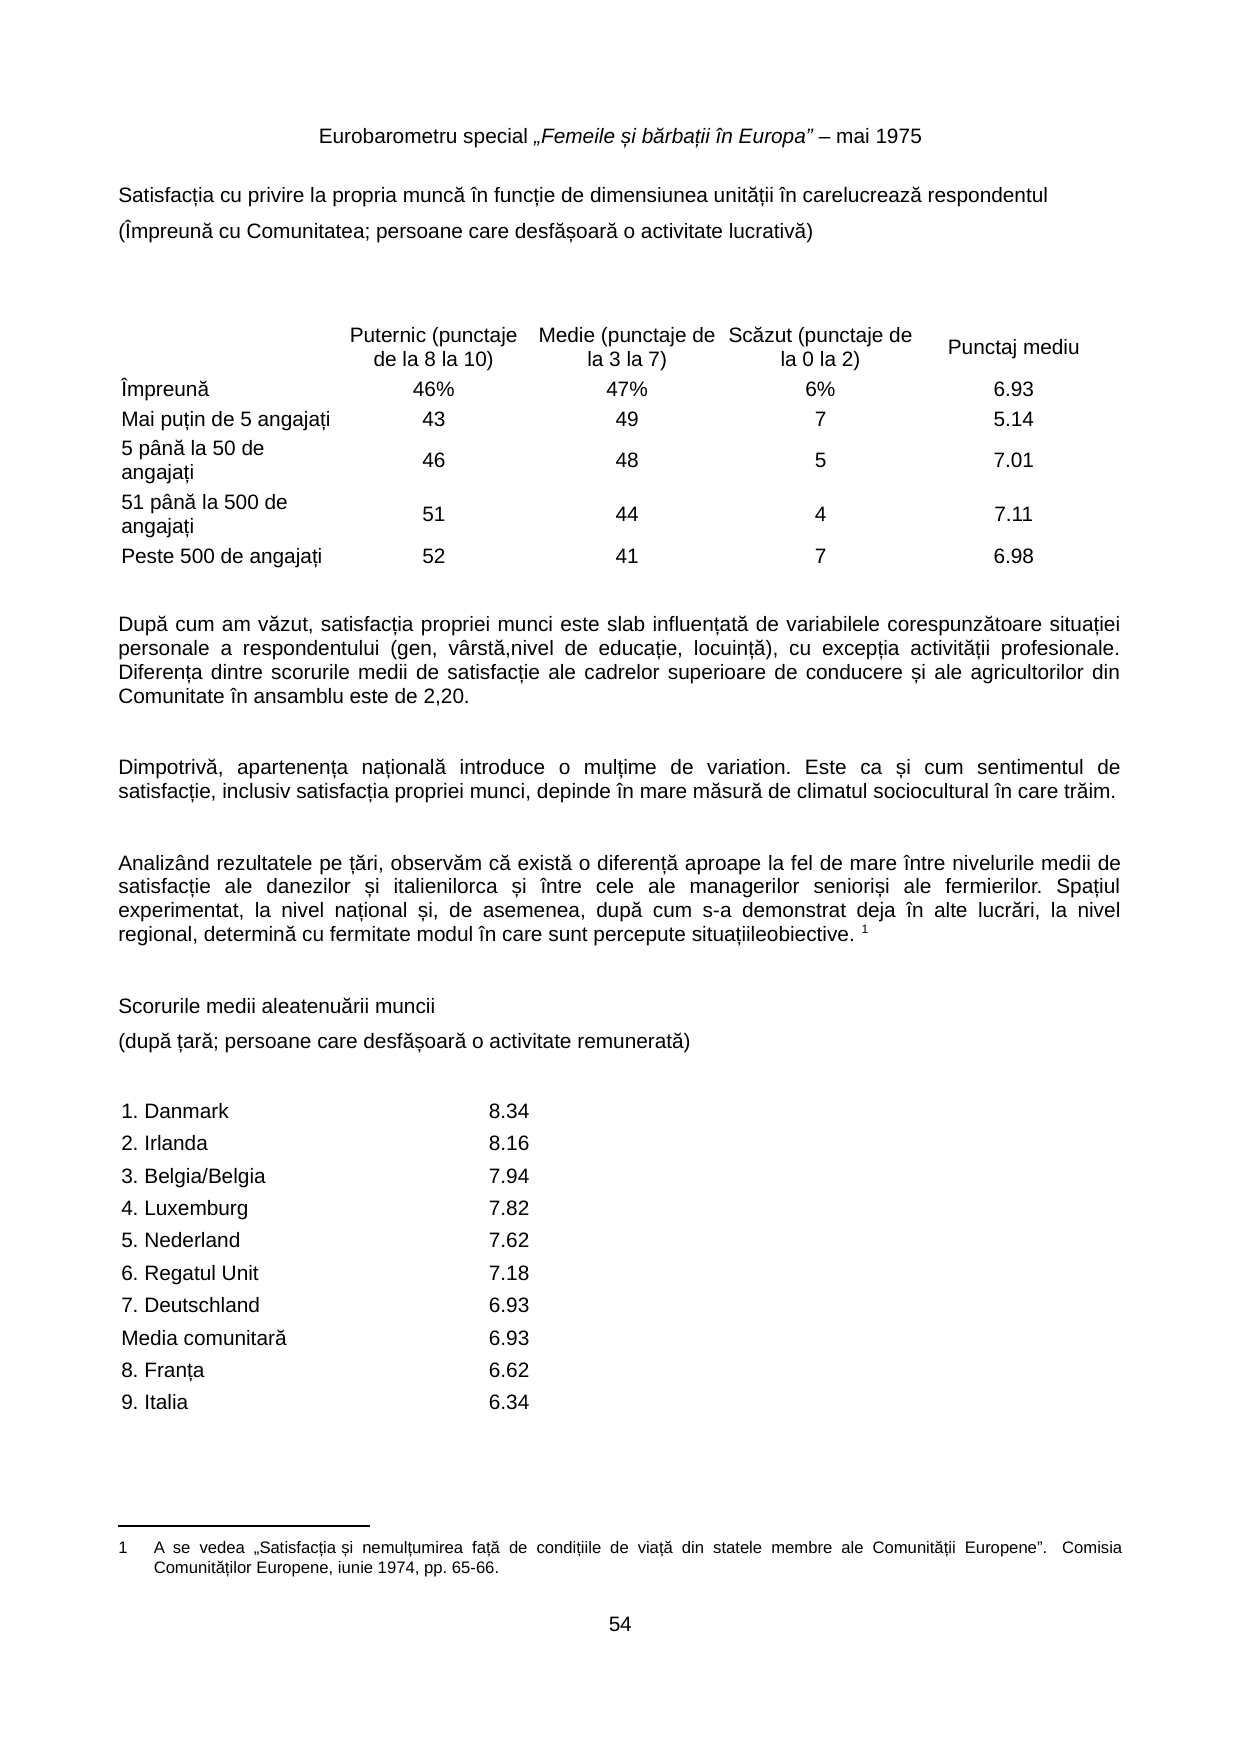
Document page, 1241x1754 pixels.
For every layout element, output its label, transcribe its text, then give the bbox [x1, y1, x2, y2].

table_cell 7,18 [440, 1256, 578, 1289]
text A se vedea „Satisfacția și nemulțumirea față de condițiile de viață din statele membre ale Comunității Europene”. Comisia Comunităților Europene, iunie 1974, pp. 65-66. [118, 1538, 1122, 1577]
table_cell 6,93 [440, 1321, 578, 1354]
table_cell 6,62 [440, 1354, 578, 1386]
table_header Scăzut (punctaje de la 0 la 2) [724, 320, 917, 374]
table_cell 4 [724, 487, 917, 541]
table_cell 43 [337, 404, 530, 433]
text Satisfacția cu privire la propria muncă în funcție de dimensiunea unității în carelucrează respondentul [118, 183, 1122, 207]
table_cell 5 până la 50 de angajați [118, 433, 337, 487]
table_cell 7,62 [440, 1224, 578, 1256]
table_cell 7 [724, 404, 917, 433]
table_cell 2. Irlanda [118, 1127, 439, 1159]
table_cell 7,82 [440, 1192, 578, 1224]
table_cell 7,01 [917, 433, 1110, 487]
table_cell Împreună [118, 374, 337, 403]
table_cell 51 [337, 487, 530, 541]
table_cell Peste 500 de angajați [118, 541, 337, 571]
table_cell 6,93 [440, 1289, 578, 1321]
table_cell Media comunitară [118, 1321, 439, 1354]
table_header Medie (punctaje de la 3 la 7) [530, 320, 723, 374]
table_cell 6,98 [917, 541, 1110, 571]
table_cell 46% [337, 374, 530, 403]
text Analizând rezultatele pe țări, observăm că există o diferență aproape la fel de mare între nivelurile medii de satisfacție ale danezilor și italienilorca și între cele ale managerilor senioriși ale fermierilor. Spațiul experimentat, la nivel național și, de asemenea, după cum s-a demonstrat deja în alte lucrări, la nivel regional, determină cu fermitate modul în care sunt percepute situațiileobiective. [118, 850, 1122, 946]
table_header Puternic (punctaje de la 8 la 10) [337, 320, 530, 374]
table_header [118, 320, 337, 374]
table_cell 49 [530, 404, 723, 433]
text (Împreună cu Comunitatea; persoane care desfășoară o activitate lucrativă) [118, 219, 1122, 243]
text Scorurile medii aleatenuării muncii [118, 993, 1122, 1017]
table_cell 8,16 [440, 1127, 578, 1159]
table_cell Mai puțin de 5 angajați [118, 404, 337, 433]
table_header Punctaj mediu [917, 320, 1110, 374]
table_cell 5. Nederland [118, 1224, 439, 1256]
table_cell 6% [724, 374, 917, 403]
table_cell 5,14 [917, 404, 1110, 433]
table_cell 48 [530, 433, 723, 487]
table_cell 41 [530, 541, 723, 571]
table_cell 5 [724, 433, 917, 487]
text Dimpotrivă, apartenența națională introduce o mulțime de variation. Este ca și cum sentimentul de satisfacție, inclusiv satisfacția propriei munci, depinde în mare măsură de climatul sociocultural în care trăim. [118, 755, 1122, 803]
table_cell 46 [337, 433, 530, 487]
table_cell 7. Deutschland [118, 1289, 439, 1321]
table_cell 47% [530, 374, 723, 403]
table_cell 8. Franța [118, 1354, 439, 1386]
table_header 1. Danmark [118, 1095, 439, 1127]
table_cell 7 [724, 541, 917, 571]
table_cell 6,93 [917, 374, 1110, 403]
table_cell 44 [530, 487, 723, 541]
table_cell 4. Luxemburg [118, 1192, 439, 1224]
table_cell 6,34 [440, 1386, 578, 1418]
table_cell 9. Italia [118, 1386, 439, 1418]
table_cell 52 [337, 541, 530, 571]
text După cum am văzut, satisfacția propriei munci este slab influențată de variabilele corespunzătoare situației personale a respondentului (gen, vârstă,nivel de educație, locuință), cu excepția activității profesionale. Diferența dintre scorurile medii de satisfacție ale cadrelor superioare de conducere și ale agricultorilor din Comunitate în ansamblu este de 2,20. [118, 612, 1122, 708]
table_cell 51 până la 500 de angajați [118, 487, 337, 541]
table_cell 7,11 [917, 487, 1110, 541]
table_cell 3. Belgia/Belgia [118, 1159, 439, 1192]
table_cell 7,94 [440, 1159, 578, 1192]
table_header 8,34 [440, 1095, 578, 1127]
table_cell 6. Regatul Unit [118, 1256, 439, 1289]
text (după țară; persoane care desfășoară o activitate remunerată) [118, 1029, 1122, 1053]
